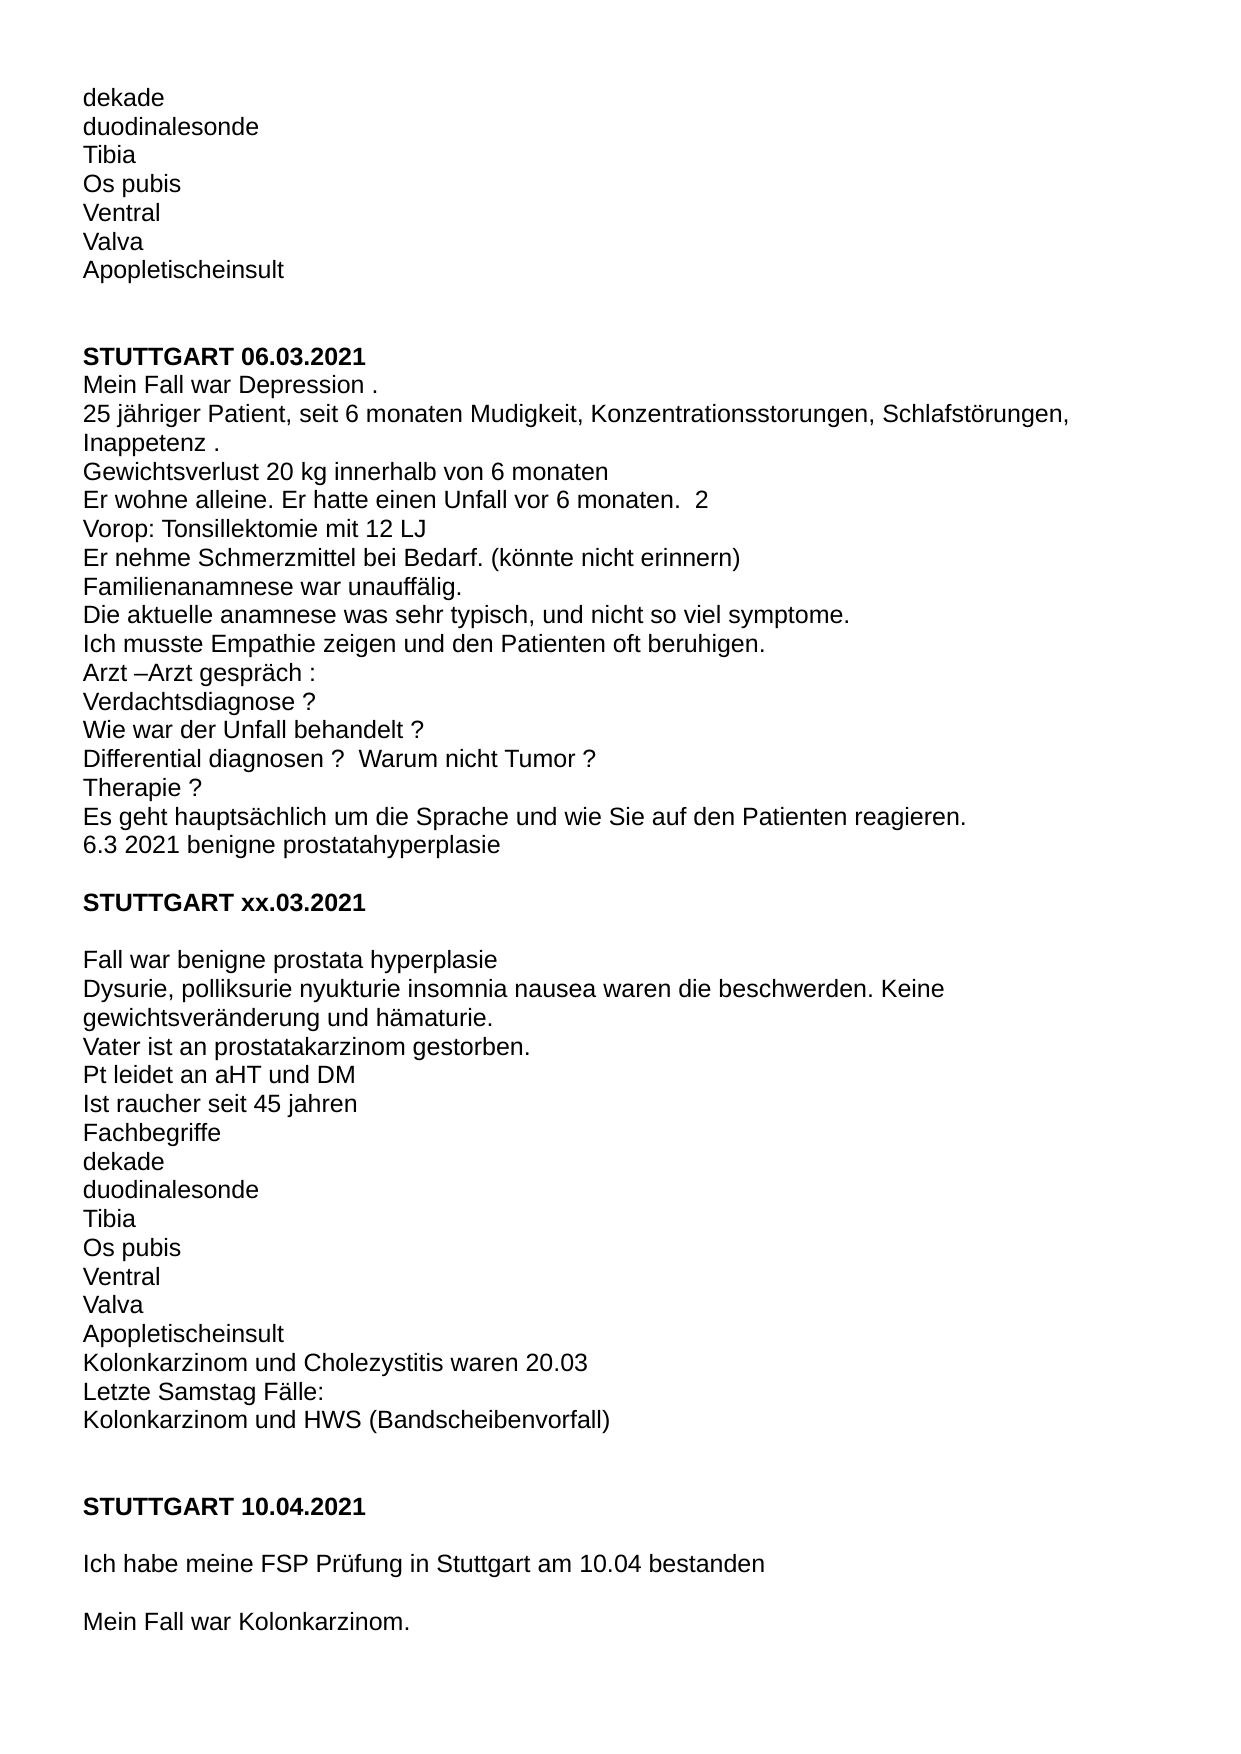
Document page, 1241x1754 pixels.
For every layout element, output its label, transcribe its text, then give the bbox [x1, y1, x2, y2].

text Tibia [83, 140, 1157, 169]
text Gewichtsverlust 20 kg innerhalb von 6 monaten [83, 456, 1157, 485]
text Fall war benigne prostata hyperplasie [83, 945, 1157, 974]
text Pt leidet an aHT und DM [83, 1060, 1157, 1089]
text Differential diagnosen ? Warum nicht Tumor ? [83, 744, 1157, 773]
text Er nehme Schmerzmittel bei Bedarf. (könnte nicht erinnern) [83, 543, 1157, 571]
text Therapie ? [83, 773, 1157, 801]
text duodinalesonde [83, 111, 1157, 140]
text Ich musste Empathie zeigen und den Patienten oft beruhigen. [83, 629, 1157, 658]
text STUTTGART 06.03.2021 [83, 341, 1157, 370]
text Apopletischeinsult [83, 255, 1157, 284]
text Er wohne alleine. Er hatte einen Unfall vor 6 monaten. 2 [83, 485, 1157, 514]
text Ich habe meine FSP Prüfung in Stuttgart am 10.04 bestanden [83, 1549, 1157, 1578]
text Kolonkarzinom und HWS (Bandscheibenvorfall) [83, 1405, 1157, 1434]
text Os pubis [83, 1233, 1157, 1261]
text Mein Fall war Kolonkarzinom. [83, 1606, 1157, 1635]
text Valva [83, 226, 1157, 255]
text Vater ist an prostatakarzinom gestorben. [83, 1031, 1157, 1060]
text Verdachtsdiagnose ? [83, 686, 1157, 715]
text Ventral [83, 1261, 1157, 1290]
text Vorop: Tonsillektomie mit 12 LJ [83, 514, 1157, 543]
text 25 jähriger Patient, seit 6 monaten Mudigkeit, Konzentrationsstorungen, Schlafstörungen, Inappetenz . [83, 399, 1157, 456]
text Fachbegriffe [83, 1118, 1157, 1146]
text dekade [83, 83, 1157, 111]
text STUTTGART 10.04.2021 [83, 1491, 1157, 1520]
text Ist raucher seit 45 jahren [83, 1089, 1157, 1118]
text Mein Fall war Depression . [83, 370, 1157, 399]
text Os pubis [83, 169, 1157, 198]
text Es geht hauptsächlich um die Sprache und wie Sie auf den Patienten reagieren. [83, 801, 1157, 830]
text Arzt –Arzt gespräch : [83, 658, 1157, 686]
text Apopletischeinsult [83, 1319, 1157, 1348]
text Dysurie, polliksurie nyukturie insomnia nausea waren die beschwerden. Keine gewichtsveränderung und hämaturie. [83, 974, 1157, 1031]
text 6.3 2021 benigne prostatahyperplasie [83, 830, 1157, 859]
text dekade [83, 1146, 1157, 1175]
text Valva [83, 1290, 1157, 1319]
text Tibia [83, 1204, 1157, 1233]
text Letzte Samstag Fälle: [83, 1376, 1157, 1405]
text STUTTGART xx.03.2021 [83, 888, 1157, 916]
text Kolonkarzinom und Cholezystitis waren 20.03 [83, 1348, 1157, 1376]
text Familienanamnese war unauffälig. [83, 571, 1157, 600]
text Wie war der Unfall behandelt ? [83, 715, 1157, 744]
text Die aktuelle anamnese was sehr typisch, und nicht so viel symptome. [83, 600, 1157, 629]
text Ventral [83, 198, 1157, 226]
text duodinalesonde [83, 1175, 1157, 1204]
